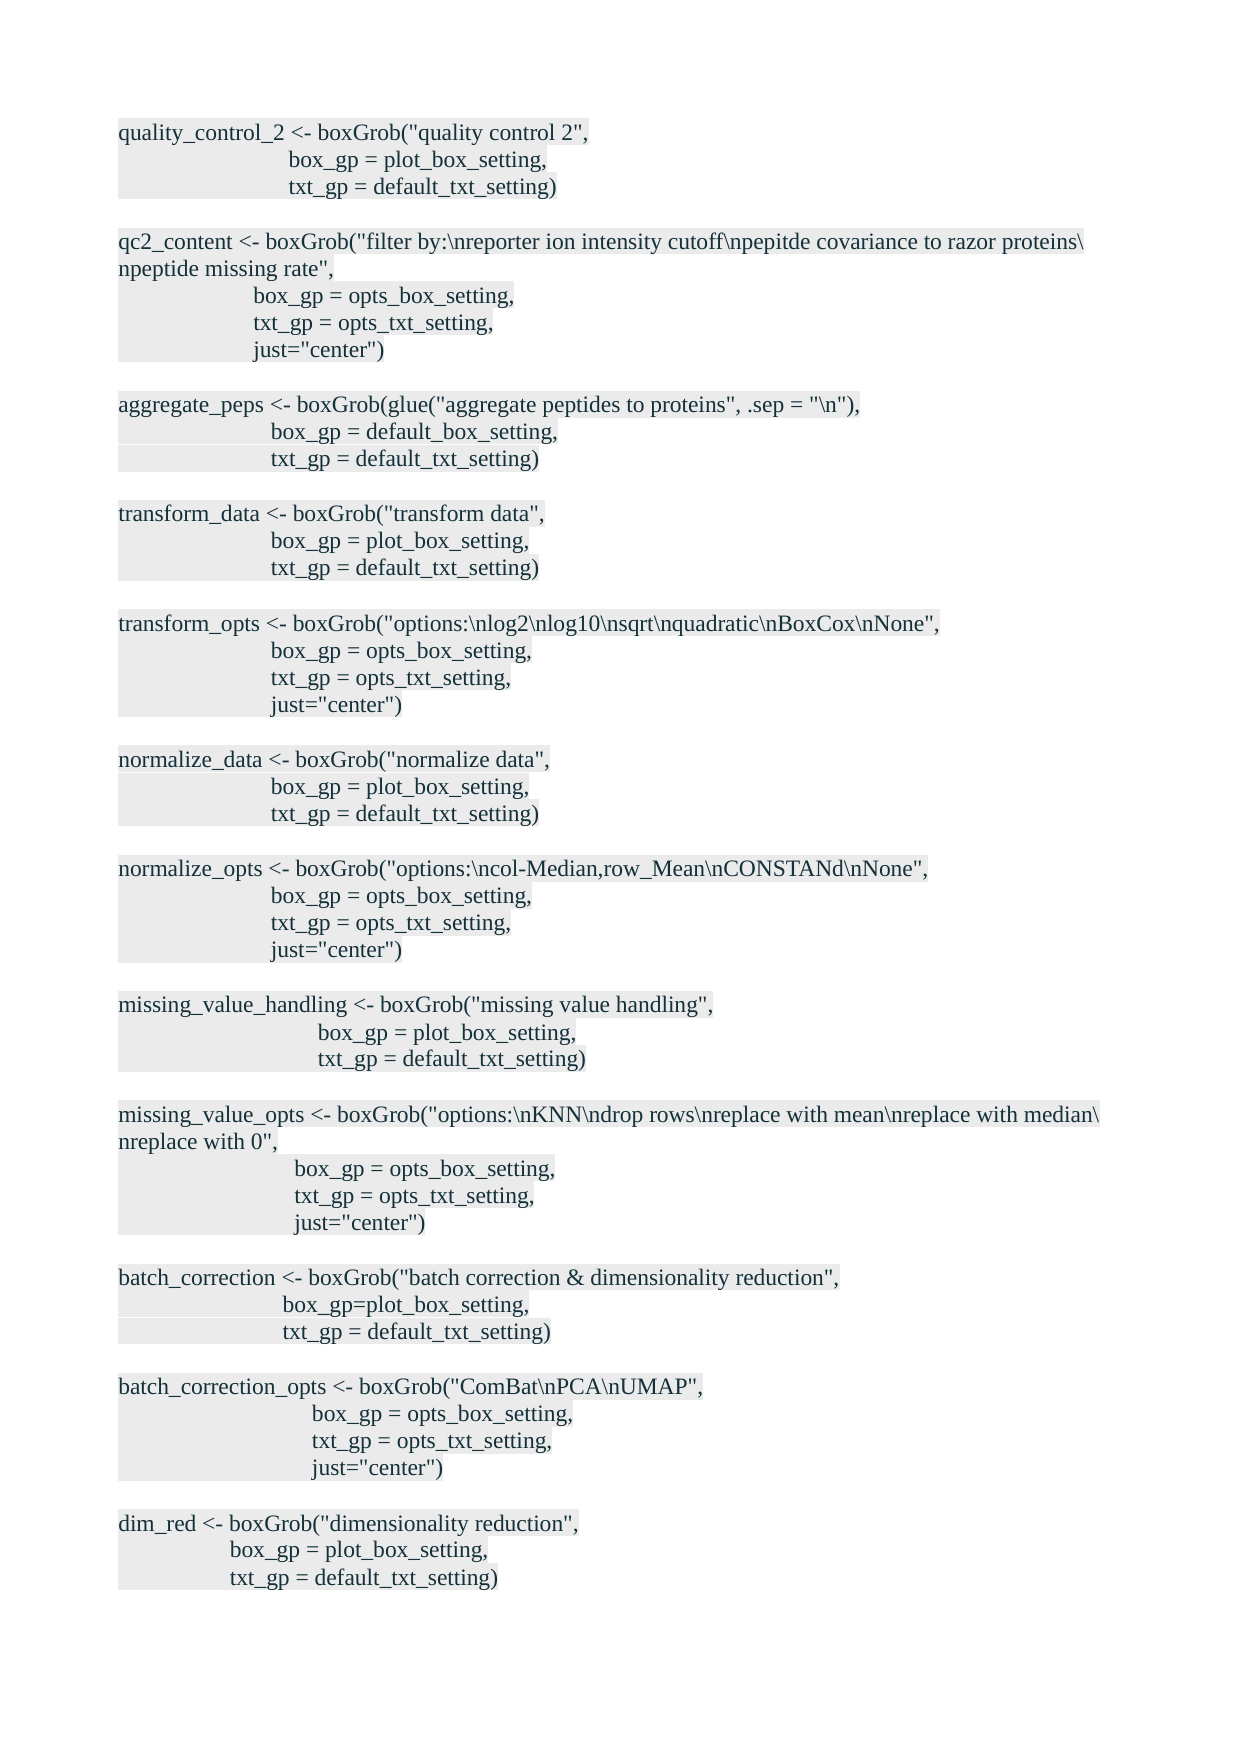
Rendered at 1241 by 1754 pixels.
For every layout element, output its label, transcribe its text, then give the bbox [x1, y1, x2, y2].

text box_gp=plot_box_setting, [118, 1290, 1122, 1317]
text box_gp = plot_box_setting, [118, 1018, 1122, 1045]
text txt_gp = opts_txt_setting, [118, 663, 1122, 690]
text txt_gp = default_txt_setting) [118, 1317, 1122, 1344]
text box_gp = opts_box_setting, [118, 1400, 1122, 1427]
text qc2_content <- boxGrob("filter by:\nreporter ion intensity cutoff\npepitde covariance to razor proteins\npeptide missing rate", [118, 227, 1122, 281]
text just="center") [118, 1454, 1122, 1481]
text box_gp = opts_box_setting, [118, 882, 1122, 909]
text txt_gp = default_txt_setting) [118, 172, 1122, 199]
text quality_control_2 <- boxGrob("quality control 2", [118, 118, 1122, 145]
text normalize_opts <- boxGrob("options:\ncol-Median,row_Mean\nCONSTANd\nNone", [118, 855, 1122, 882]
text txt_gp = default_txt_setting) [118, 1563, 1122, 1590]
text just="center") [118, 690, 1122, 717]
text normalize_data <- boxGrob("normalize data", [118, 745, 1122, 772]
text box_gp = default_box_setting, [118, 418, 1122, 444]
text txt_gp = default_txt_setting) [118, 554, 1122, 581]
text txt_gp = default_txt_setting) [118, 444, 1122, 472]
text txt_gp = opts_txt_setting, [118, 1427, 1122, 1454]
text txt_gp = opts_txt_setting, [118, 308, 1122, 335]
text box_gp = opts_box_setting, [118, 1154, 1122, 1181]
text transform_data <- boxGrob("transform data", [118, 500, 1122, 527]
text box_gp = plot_box_setting, [118, 145, 1122, 172]
text box_gp = plot_box_setting, [118, 527, 1122, 554]
text txt_gp = opts_txt_setting, [118, 1181, 1122, 1208]
text just="center") [118, 335, 1122, 362]
text box_gp = plot_box_setting, [118, 772, 1122, 799]
text dim_red <- boxGrob("dimensionality reduction", [118, 1509, 1122, 1536]
text missing_value_handling <- boxGrob("missing value handling", [118, 991, 1122, 1018]
text aggregate_peps <- boxGrob(glue("aggregate peptides to proteins", .sep = "\n"), [118, 391, 1122, 418]
text box_gp = opts_box_setting, [118, 636, 1122, 663]
text just="center") [118, 1208, 1122, 1235]
text just="center") [118, 936, 1122, 963]
text txt_gp = opts_txt_setting, [118, 909, 1122, 936]
text txt_gp = default_txt_setting) [118, 799, 1122, 826]
text box_gp = opts_box_setting, [118, 281, 1122, 308]
text missing_value_opts <- boxGrob("options:\nKNN\ndrop rows\nreplace with mean\nreplace with median\nreplace with 0", [118, 1100, 1122, 1154]
text batch_correction_opts <- boxGrob("ComBat\nPCA\nUMAP", [118, 1373, 1122, 1400]
text batch_correction <- boxGrob("batch correction & dimensionality reduction", [118, 1263, 1122, 1290]
text box_gp = plot_box_setting, [118, 1536, 1122, 1563]
text transform_opts <- boxGrob("options:\nlog2\nlog10\nsqrt\nquadratic\nBoxCox\nNone", [118, 609, 1122, 636]
text txt_gp = default_txt_setting) [118, 1045, 1122, 1072]
